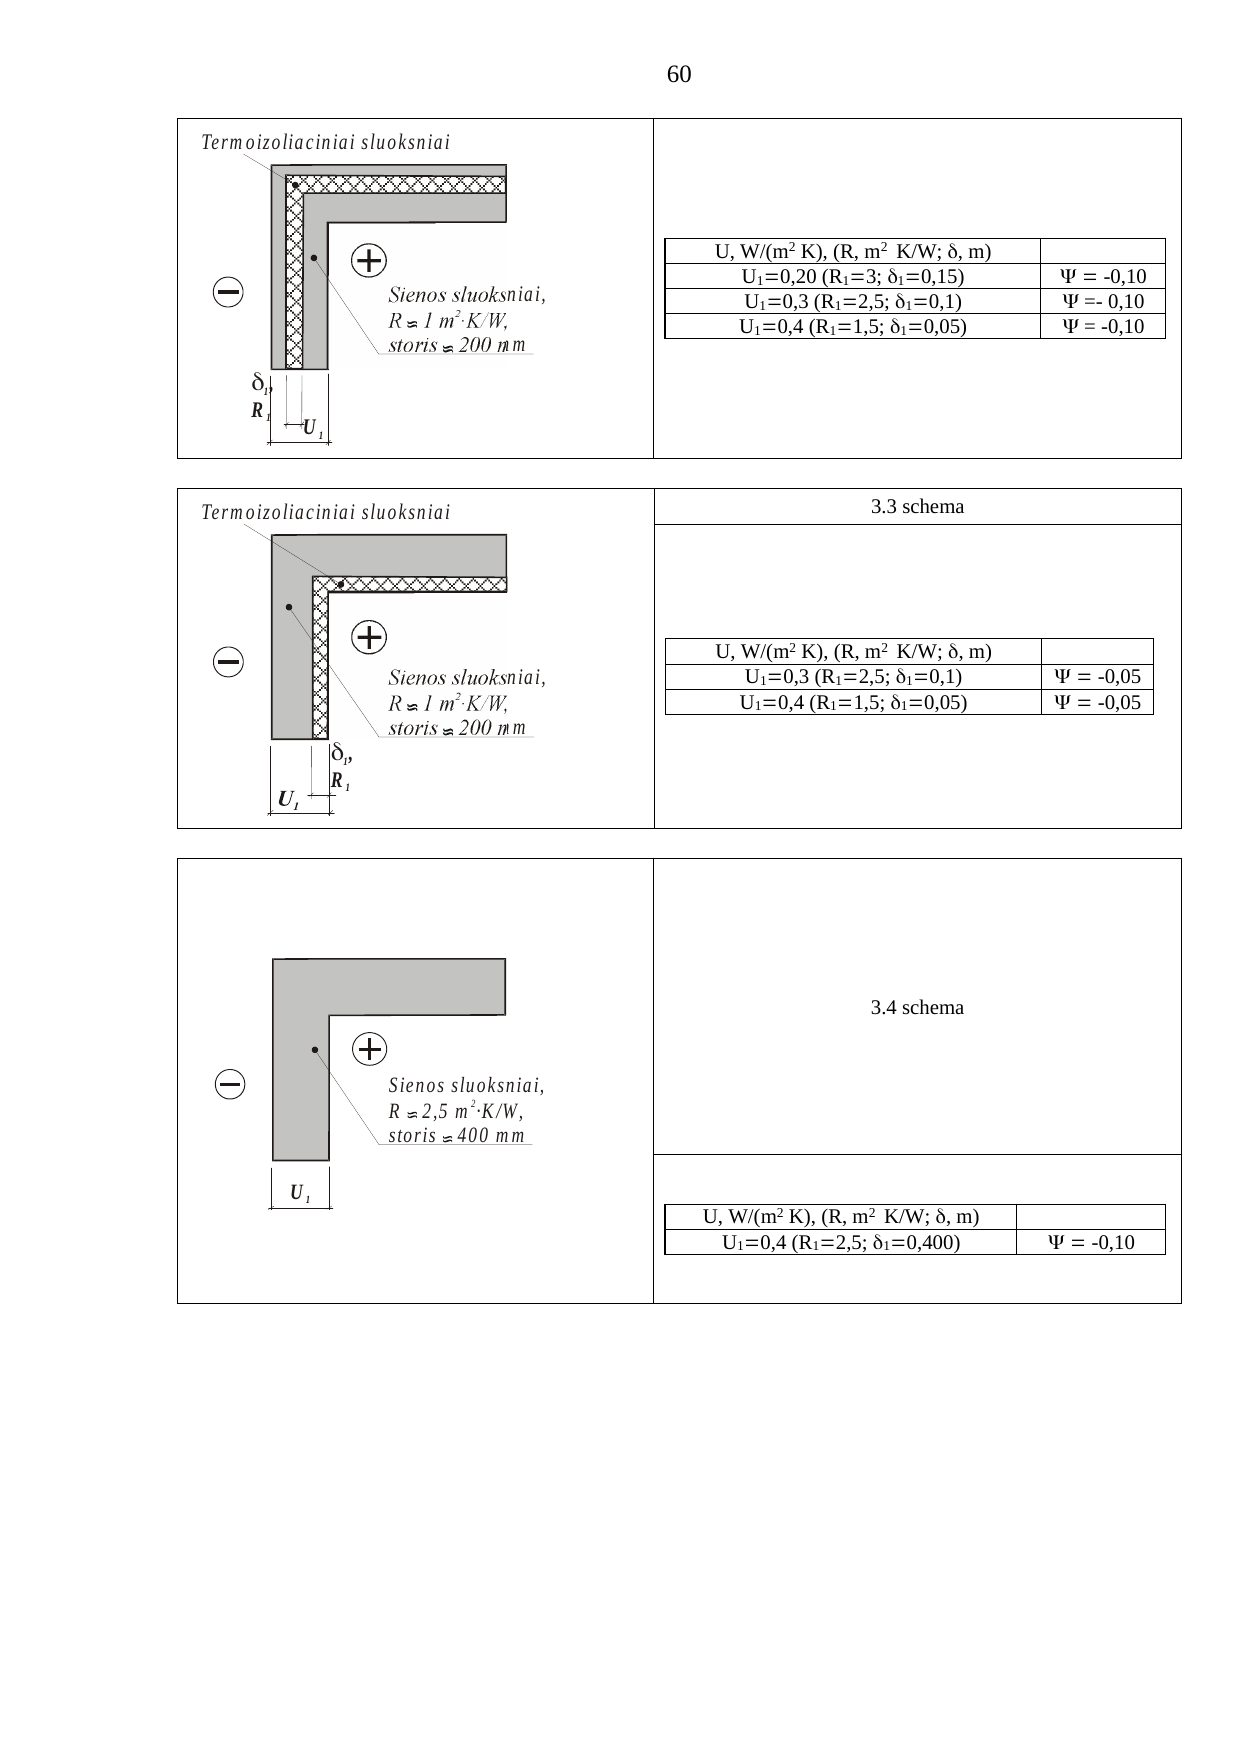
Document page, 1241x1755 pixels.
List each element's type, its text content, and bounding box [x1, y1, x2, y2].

table_header [1042, 639, 1153, 663]
table_cell [654, 119, 1181, 458]
table_cell U1=0,20 (R1=3; d1=0,15) [666, 264, 1040, 288]
table_cell Y = -0,10 [1017, 1230, 1165, 1254]
table_header [178, 489, 654, 828]
table_header [178, 859, 653, 1303]
table_cell Y =- 0,10 [1041, 289, 1165, 313]
table_header U, W/(m2 K), (R, m2 K/W; d, m) [666, 239, 1040, 263]
table_header [1041, 239, 1165, 263]
table_cell U1=0,3 (R1=2,5; d1=0,1) [666, 289, 1040, 313]
table_header [1017, 1205, 1165, 1228]
table_cell Y = -0,10 [1041, 314, 1165, 338]
table_cell U1=0,4 (R1=2,5; d1=0,400) [666, 1230, 1016, 1254]
table_cell Y = -0,05 [1042, 665, 1153, 688]
table_cell [655, 525, 1181, 828]
table_header U, W/(m2 K), (R, m2 K/W; d, m) [666, 639, 1041, 663]
table_cell Y = -0,05 [1042, 690, 1153, 714]
table_header U, W/(m2 K), (R, m2 K/W; d, m) [666, 1205, 1016, 1228]
table_cell U1=0,4 (R1=1,5; d1=0,05) [666, 314, 1040, 338]
table_cell Y = -0,10 [1041, 264, 1165, 288]
table_header [178, 119, 653, 458]
table_cell U1=0,3 (R1=2,5; d1=0,1) [666, 665, 1041, 688]
table_header 3.3 schema [655, 489, 1181, 524]
table_cell U1=0,4 (R1=1,5; d1=0,05) [666, 690, 1041, 714]
table_header 3.4 schema [654, 859, 1181, 1154]
table_cell [654, 1155, 1181, 1303]
